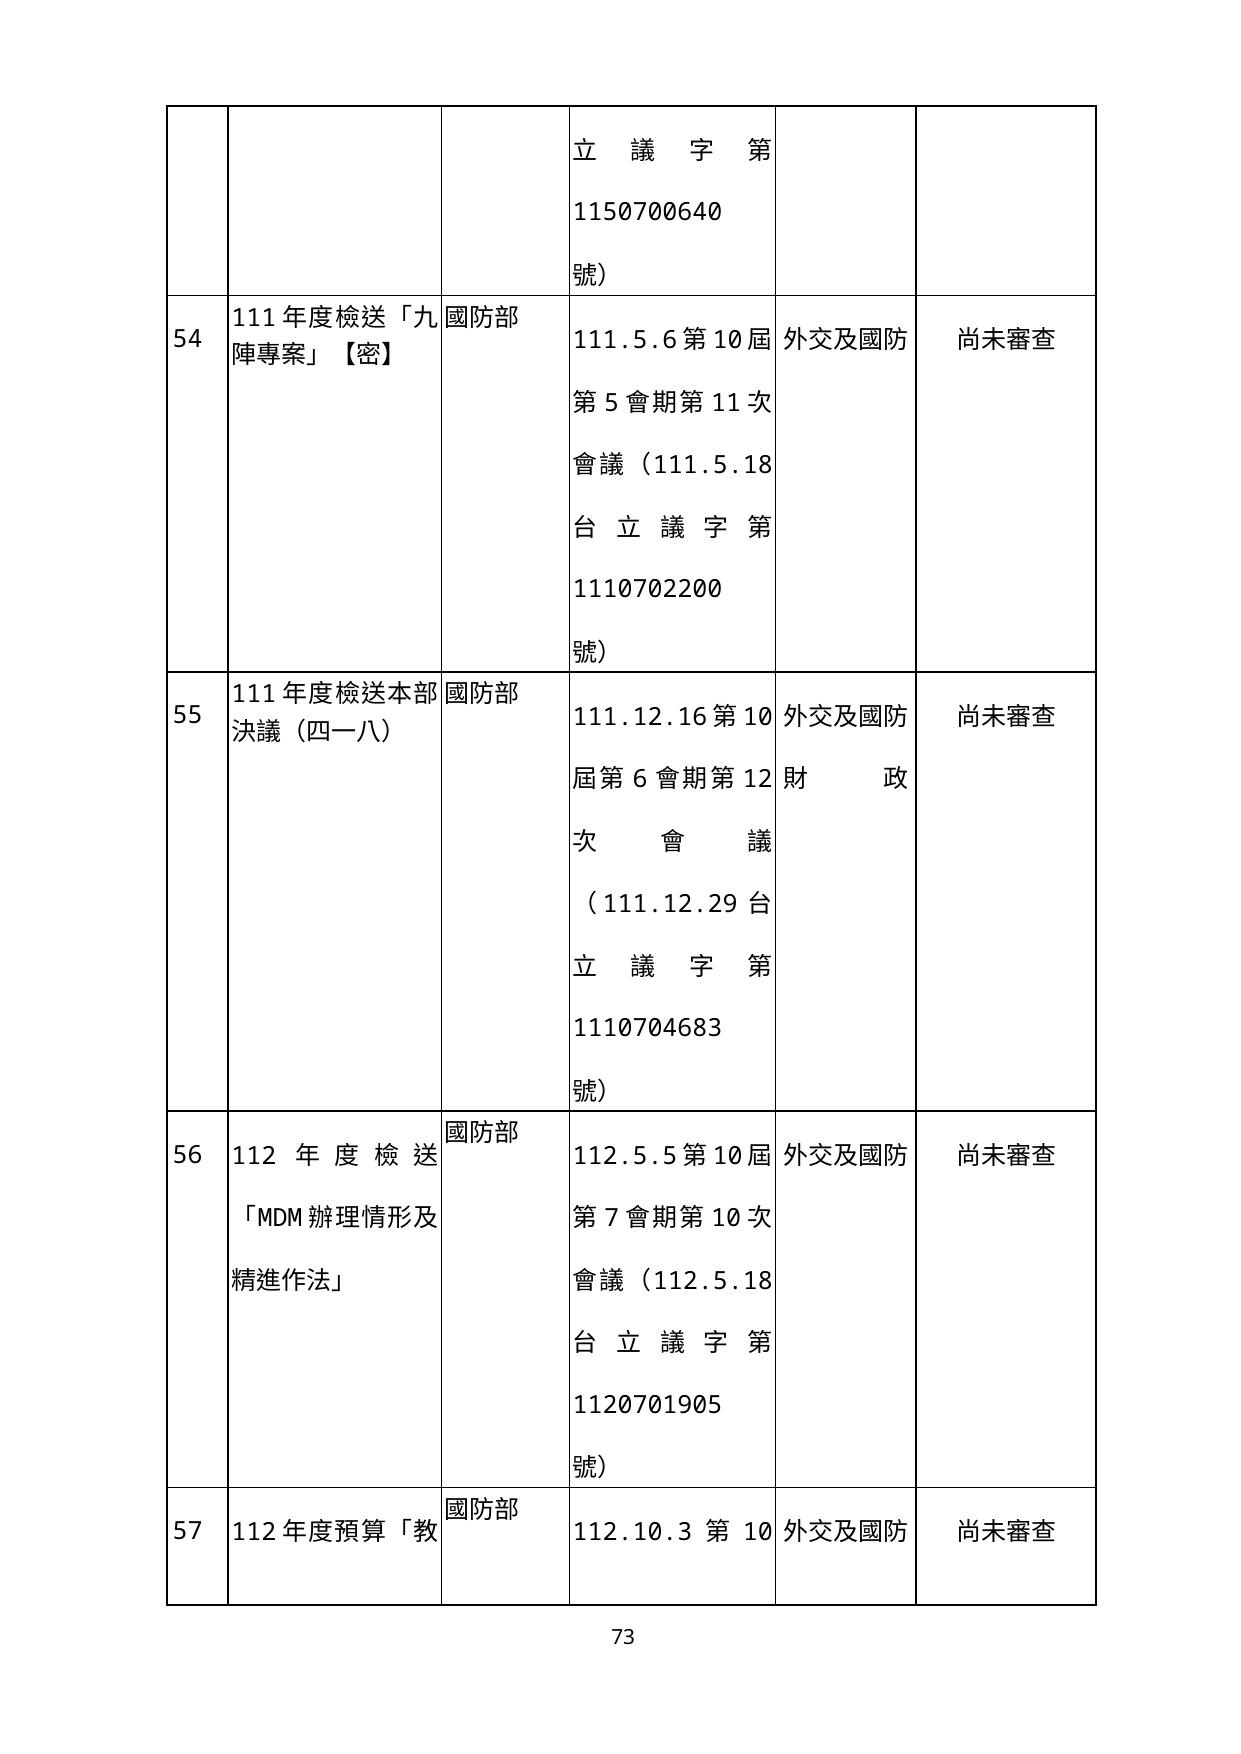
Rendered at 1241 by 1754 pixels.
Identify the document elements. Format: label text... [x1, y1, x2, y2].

table_cell 外交及國防 [776, 1112, 915, 1487]
table_cell 尚未審查 [917, 296, 1095, 671]
table_cell 國防部 [442, 296, 569, 671]
table_cell 112年度檢送「MDM辦理情形及精進作法」 [229, 1112, 441, 1487]
table_cell [442, 107, 569, 294]
table_cell 國防部 [442, 1488, 569, 1604]
table_cell 立議字第1150700640號） [570, 107, 775, 294]
table_cell 尚未審查 [917, 1112, 1095, 1487]
table_cell [229, 107, 441, 294]
table_cell 尚未審查 [917, 1488, 1095, 1604]
table_cell 111年度檢送「九陣專案」【密】 [229, 296, 441, 671]
table_cell 112年度預算「教 [229, 1488, 441, 1604]
table_cell 外交及國防 [776, 1488, 915, 1604]
table_cell 外交及國防 [776, 296, 915, 671]
table_cell [168, 1112, 227, 1487]
table_cell [168, 296, 227, 671]
table_cell 尚未審查 [917, 673, 1095, 1110]
table_cell 外交及國防 財 政 [776, 673, 915, 1110]
table_cell [917, 107, 1095, 294]
table_cell 111年度檢送本部決議（四一八） [229, 673, 441, 1110]
table_cell [168, 1488, 227, 1604]
table_cell 111.5.6第10屆第5會期第11次會議（111.5.18台立議字第1110702200號） [570, 296, 775, 671]
table_cell [776, 107, 915, 294]
table_cell 112.10.3第10 [570, 1488, 775, 1604]
table_cell [168, 107, 227, 294]
table_cell 111.12.16第10屆第6會期第12次會議（111.12.29台立議字第1110704683號） [570, 673, 775, 1110]
table_cell 國防部 [442, 1112, 569, 1487]
table_cell 國防部 [442, 673, 569, 1110]
table_cell 112.5.5第10屆第7會期第10次會議（112.5.18台立議字第1120701905號） [570, 1112, 775, 1487]
table_cell [168, 673, 227, 1110]
